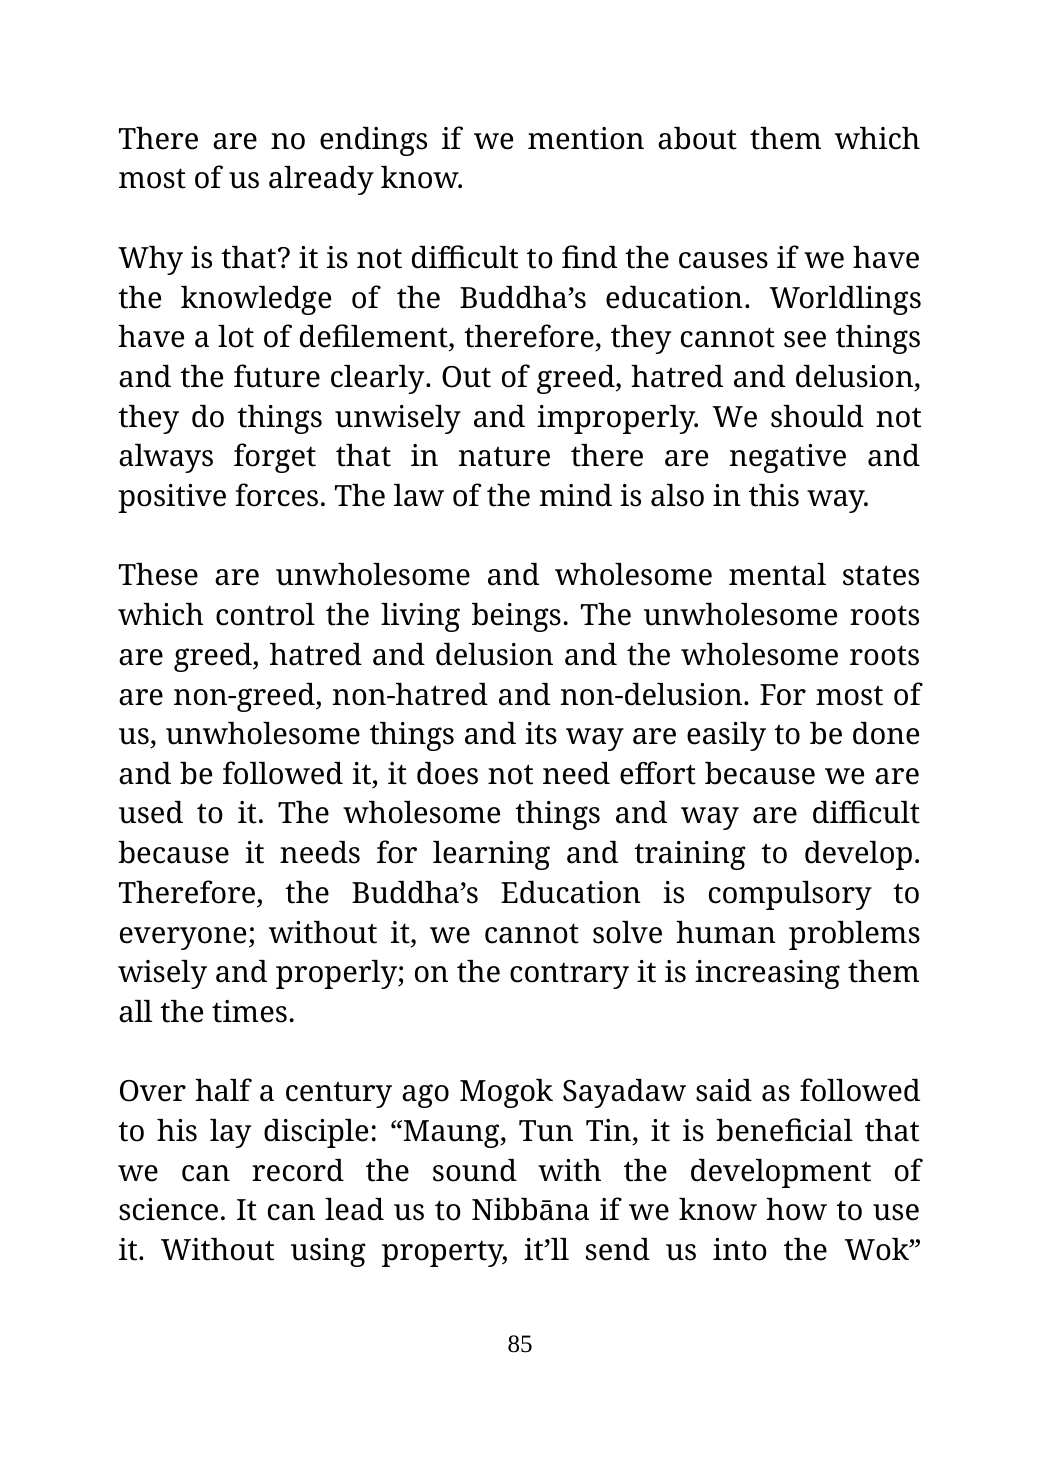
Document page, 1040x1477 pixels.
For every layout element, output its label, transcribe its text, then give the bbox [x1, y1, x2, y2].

text Why is that? it is not difficult to find the causes if we have the knowledge of the Buddha’s education. Worldlings have a lot of defilement, therefore, they cannot see things and the future clearly. Out of greed, hatred and delusion, they do things unwisely and improperly. We should not always forget that in nature there are negative and positive forces. The law of the mind is also in this way. [118, 237, 922, 515]
text There are no endings if we mention about them which most of us already know. [118, 118, 922, 197]
text These are unwholesome and wholesome mental states which control the living beings. The unwholesome roots are greed, hatred and delusion and the wholesome roots are non-greed, non-hatred and non-delusion. For most of us, unwholesome things and its way are easily to be done and be followed it, it does not need effort because we are used to it. The wholesome things and way are difficult because it needs for learning and training to develop. Therefore, the Buddha’s Education is compulsory to everyone; without it, we cannot solve human problems wisely and properly; on the contrary it is increasing them all the times. [118, 555, 922, 1031]
text Over half a century ago Mogok Sayadaw said as followed to his lay disciple: “Maung, Tun Tin, it is beneficial that we can record the sound with the development of science. It can lead us to Nibbāna if we know how to use it. Without using property, it’ll send us into the Wok” [118, 1071, 922, 1269]
